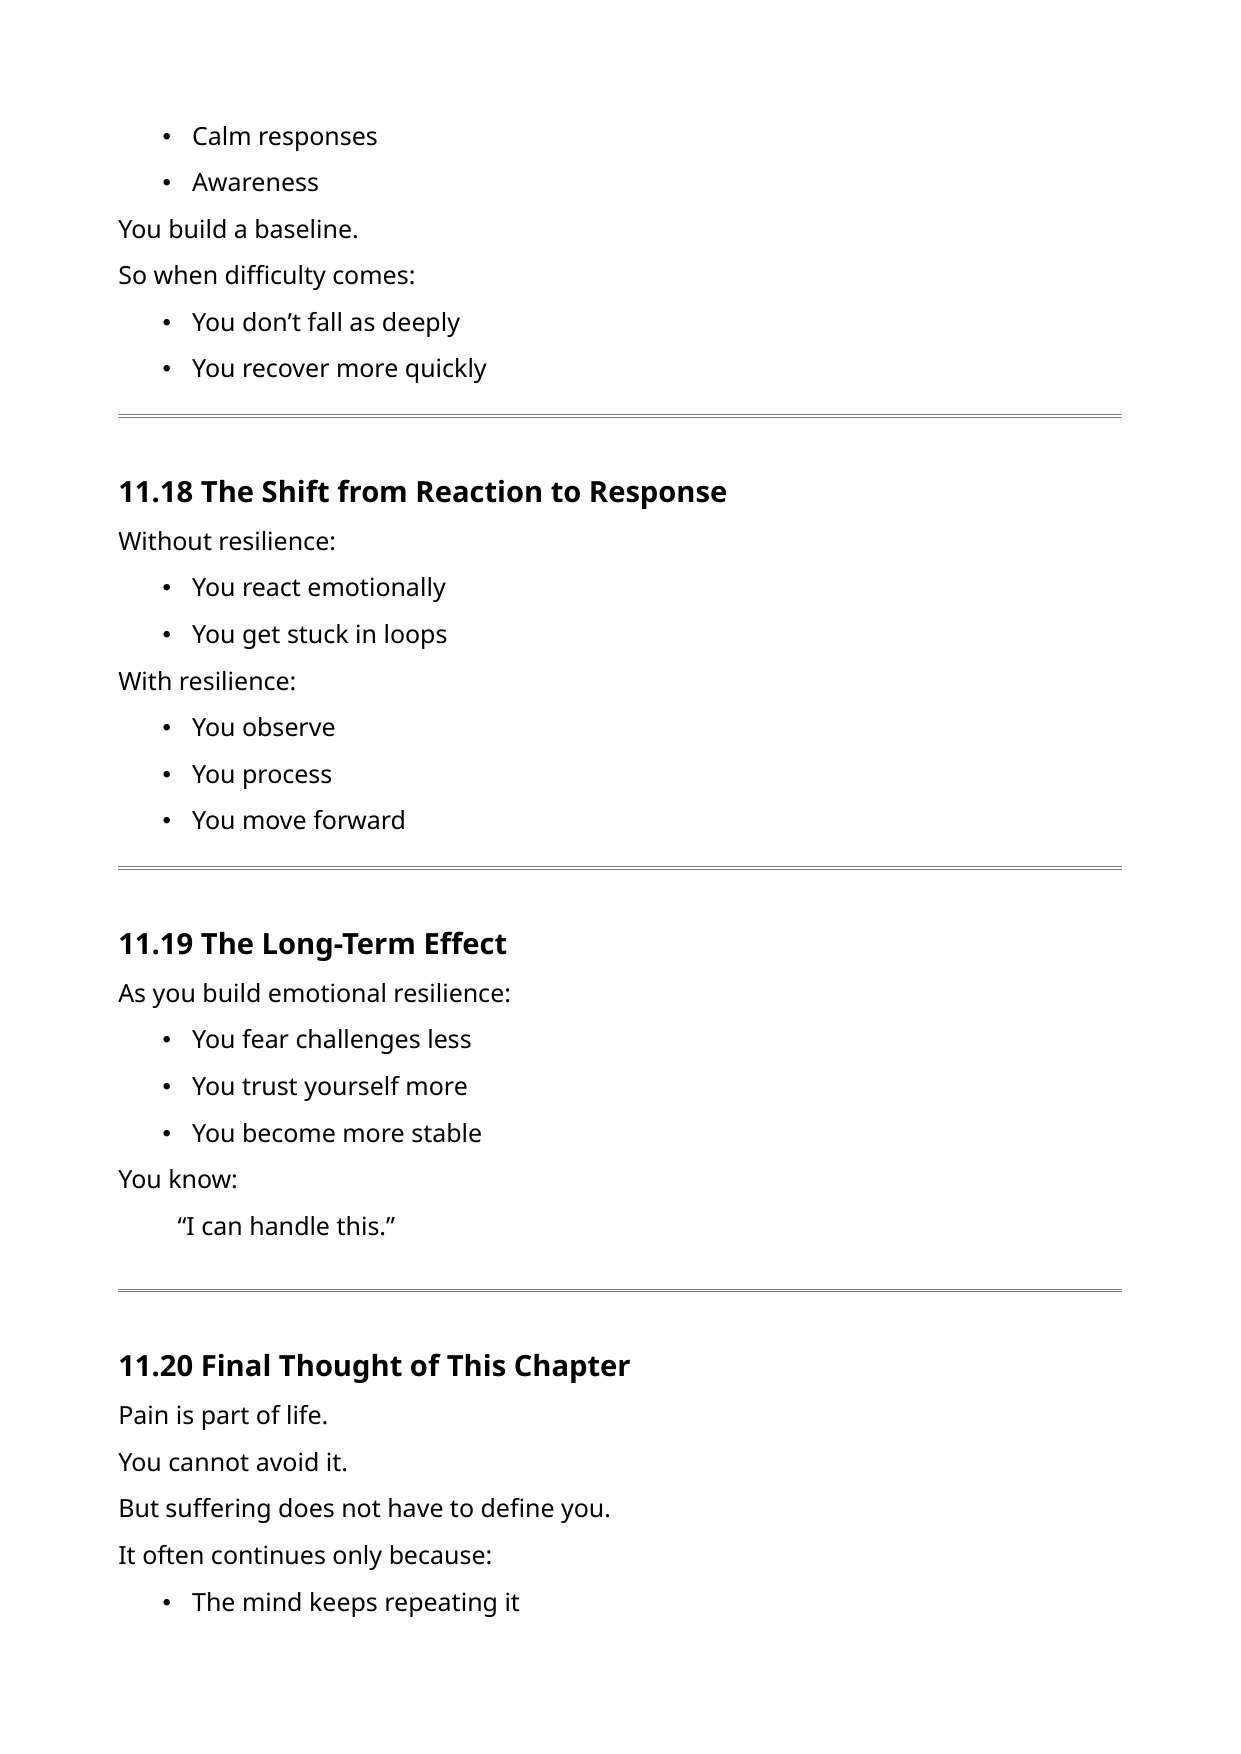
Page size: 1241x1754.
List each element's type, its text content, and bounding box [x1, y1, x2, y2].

subtitle 11.18 The Shift from Reaction to Response [118, 471, 1122, 511]
list You trust yourself more [162, 1069, 1122, 1103]
text You build a baseline. [118, 211, 1122, 245]
text It often continues only because: [118, 1538, 1122, 1572]
subtitle 11.19 The Long-Term Effect [118, 923, 1122, 963]
list You become more stable [162, 1115, 1122, 1149]
text So when difficulty comes: [118, 258, 1122, 292]
list You recover more quickly [162, 351, 1122, 385]
text Pain is part of life. [118, 1398, 1122, 1432]
subtitle 11.20 Final Thought of This Chapter [118, 1346, 1122, 1385]
list You observe [162, 710, 1122, 744]
text You know: [118, 1162, 1122, 1196]
text Without resilience: [118, 523, 1122, 558]
list You fear challenges less [162, 1022, 1122, 1056]
text “I can handle this.” [177, 1208, 1063, 1242]
list You react emotionally [162, 570, 1122, 604]
text As you build emotional resilience: [118, 976, 1122, 1009]
text But suffering does not have to define you. [118, 1491, 1122, 1525]
list Calm responses [162, 118, 1122, 152]
list The mind keeps repeating it [162, 1584, 1122, 1618]
list Awareness [162, 165, 1122, 199]
list You don’t fall as deeply [162, 304, 1122, 338]
list You move forward [162, 803, 1122, 837]
text With resilience: [118, 663, 1122, 697]
list You process [162, 756, 1122, 790]
text You cannot avoid it. [118, 1444, 1122, 1478]
list You get stuck in loops [162, 617, 1122, 651]
